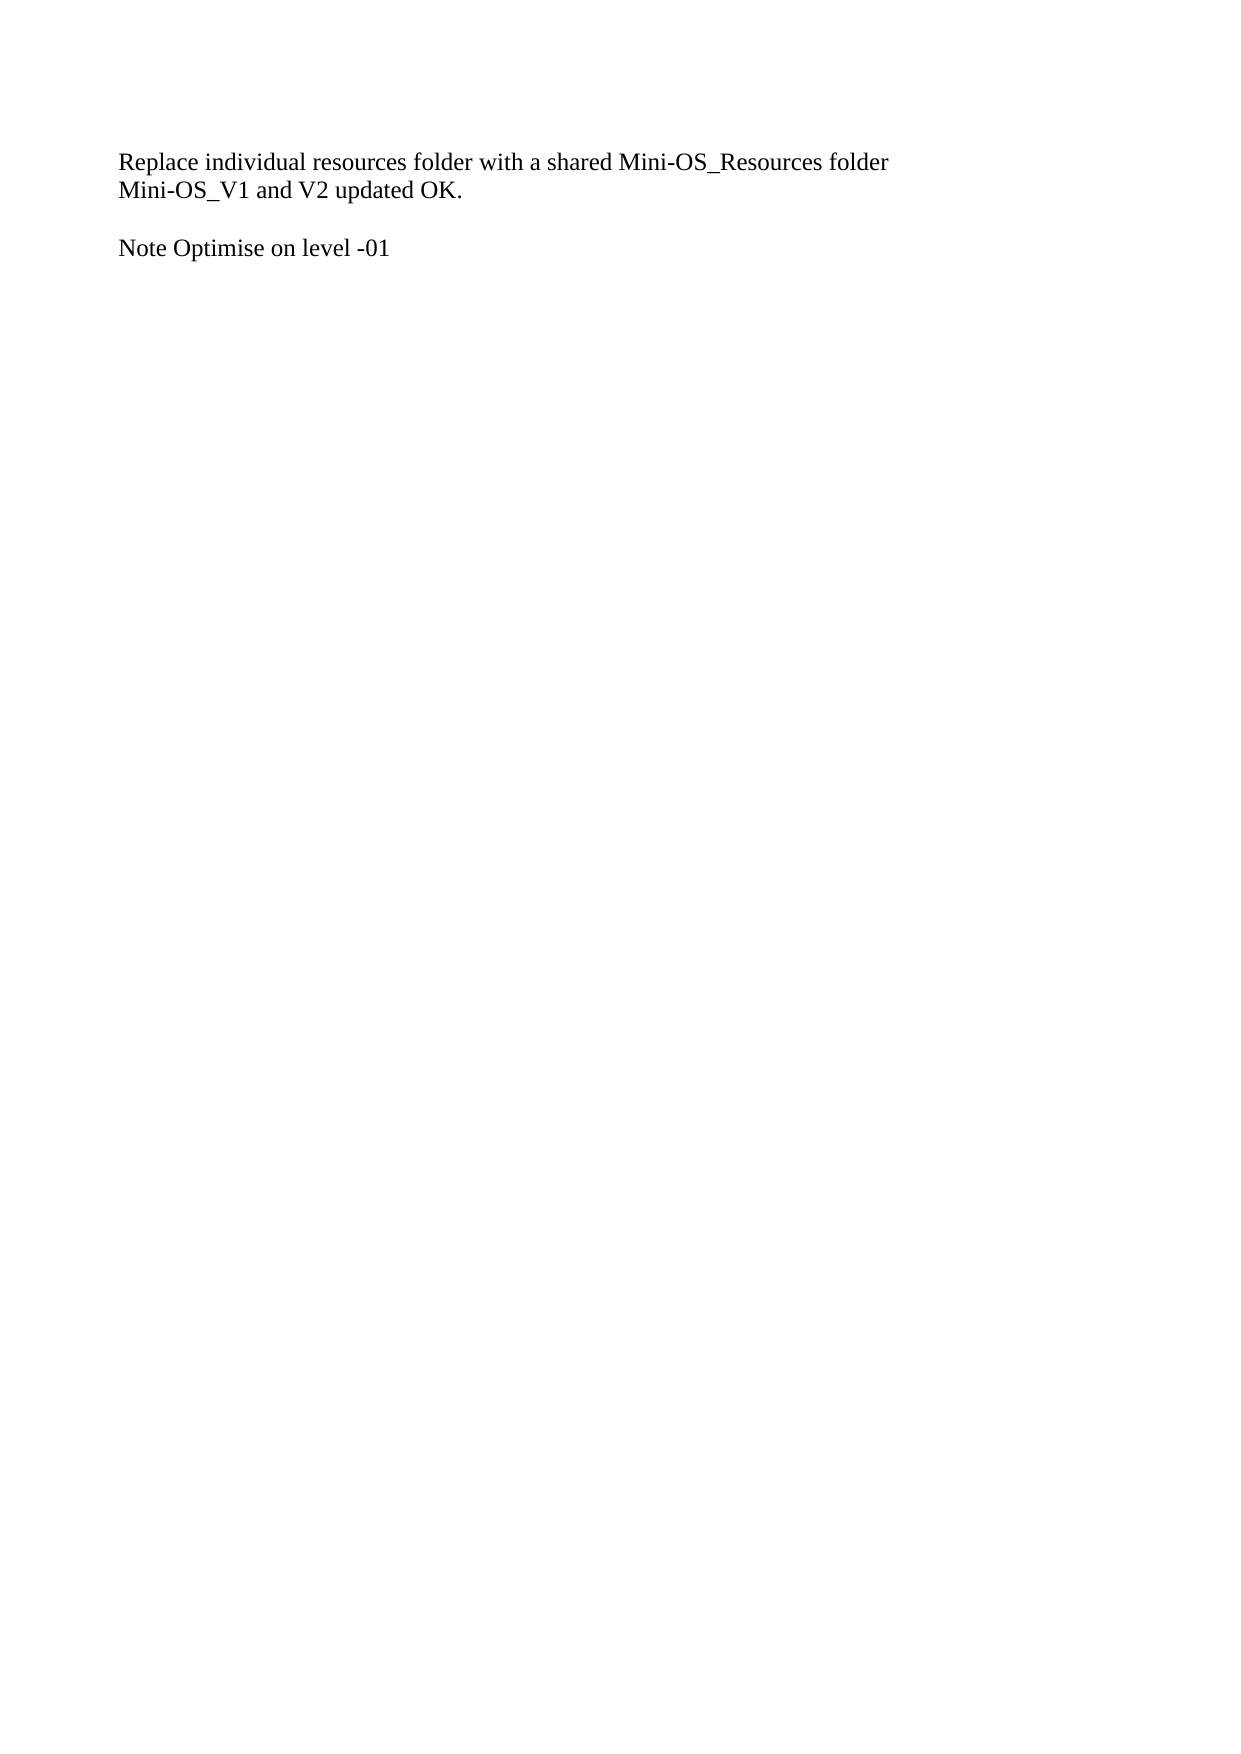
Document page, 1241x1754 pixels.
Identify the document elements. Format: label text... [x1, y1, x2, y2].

text Mini-OS_V1 and V2 updated OK. [118, 176, 1122, 204]
text Replace individual resources folder with a shared Mini-OS_Resources folder [118, 147, 1122, 176]
text Note Optimise on level -01 [118, 233, 1122, 262]
